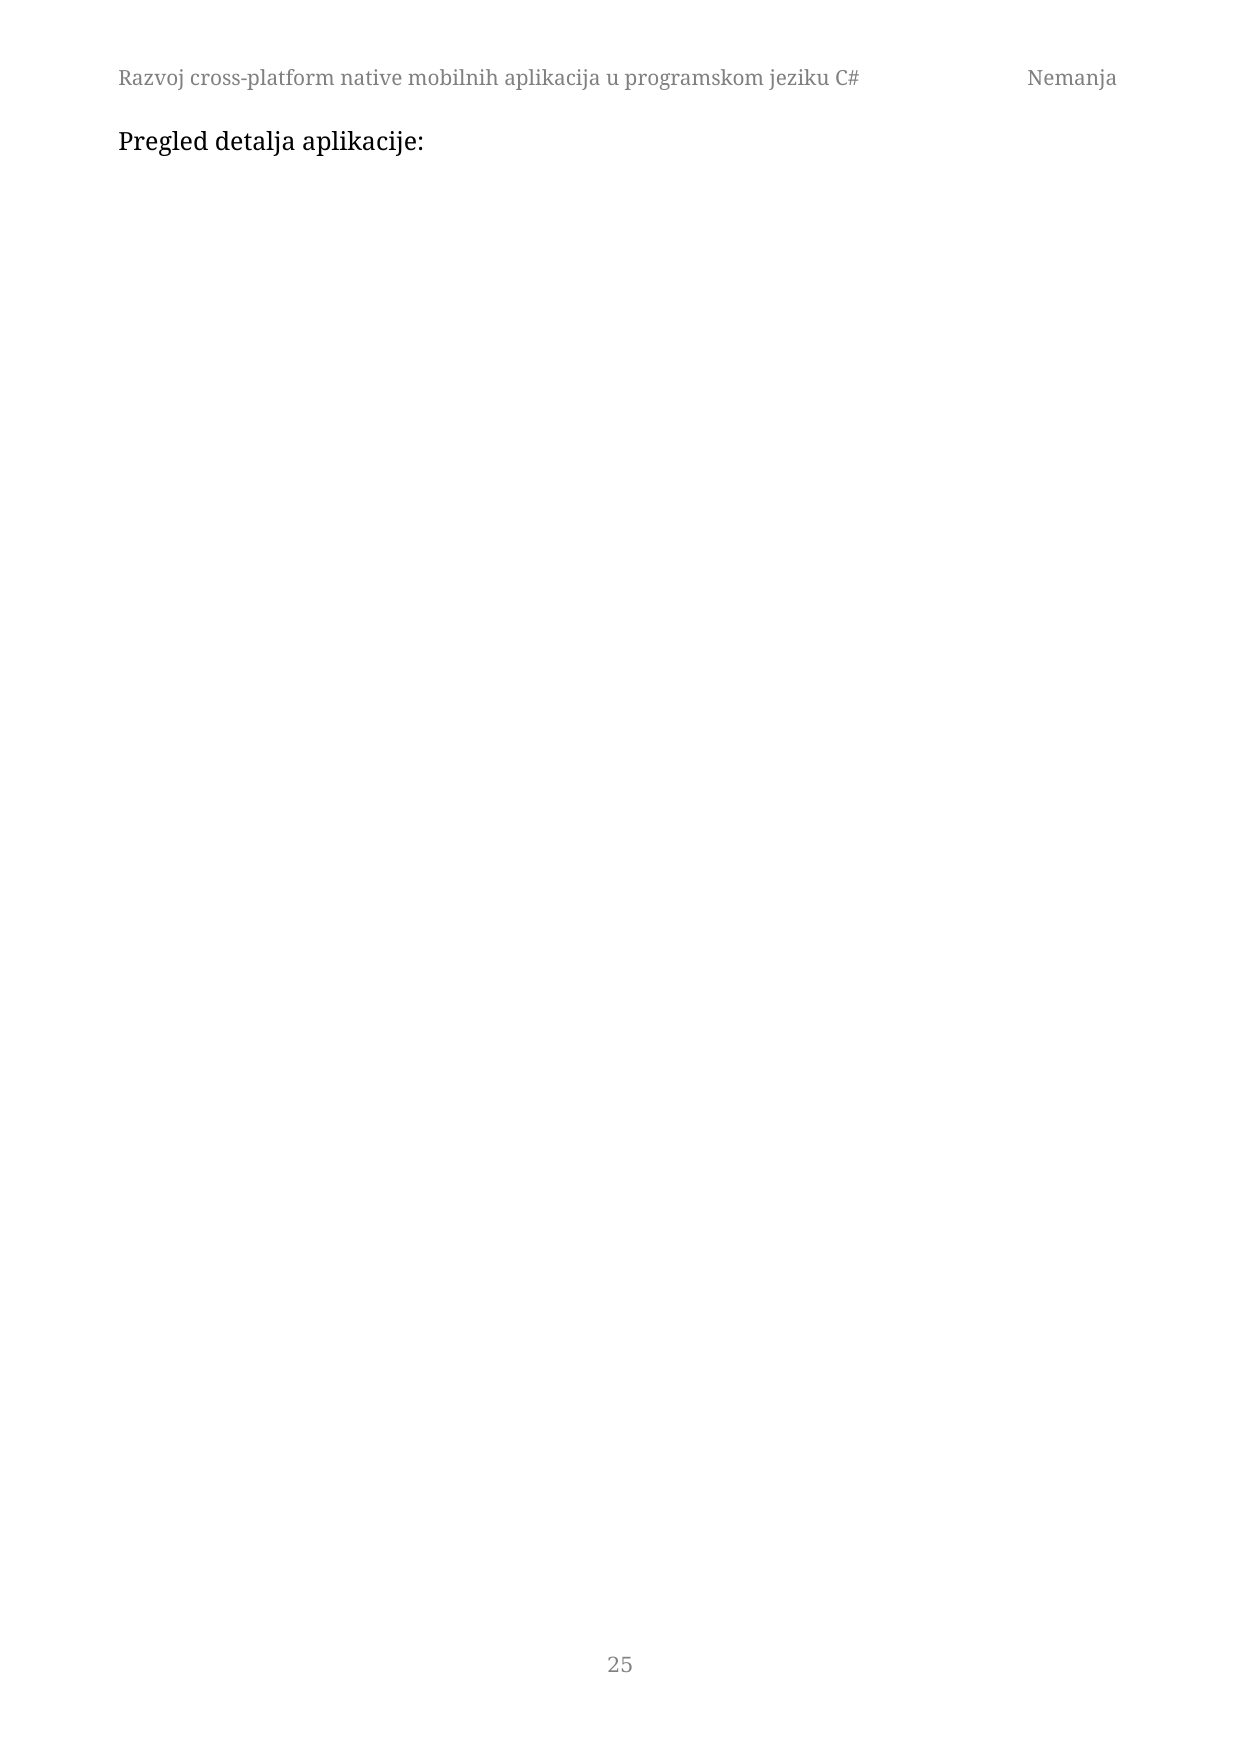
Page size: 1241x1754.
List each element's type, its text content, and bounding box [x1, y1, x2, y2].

text Pregled detalja aplikacije: [118, 123, 1122, 157]
